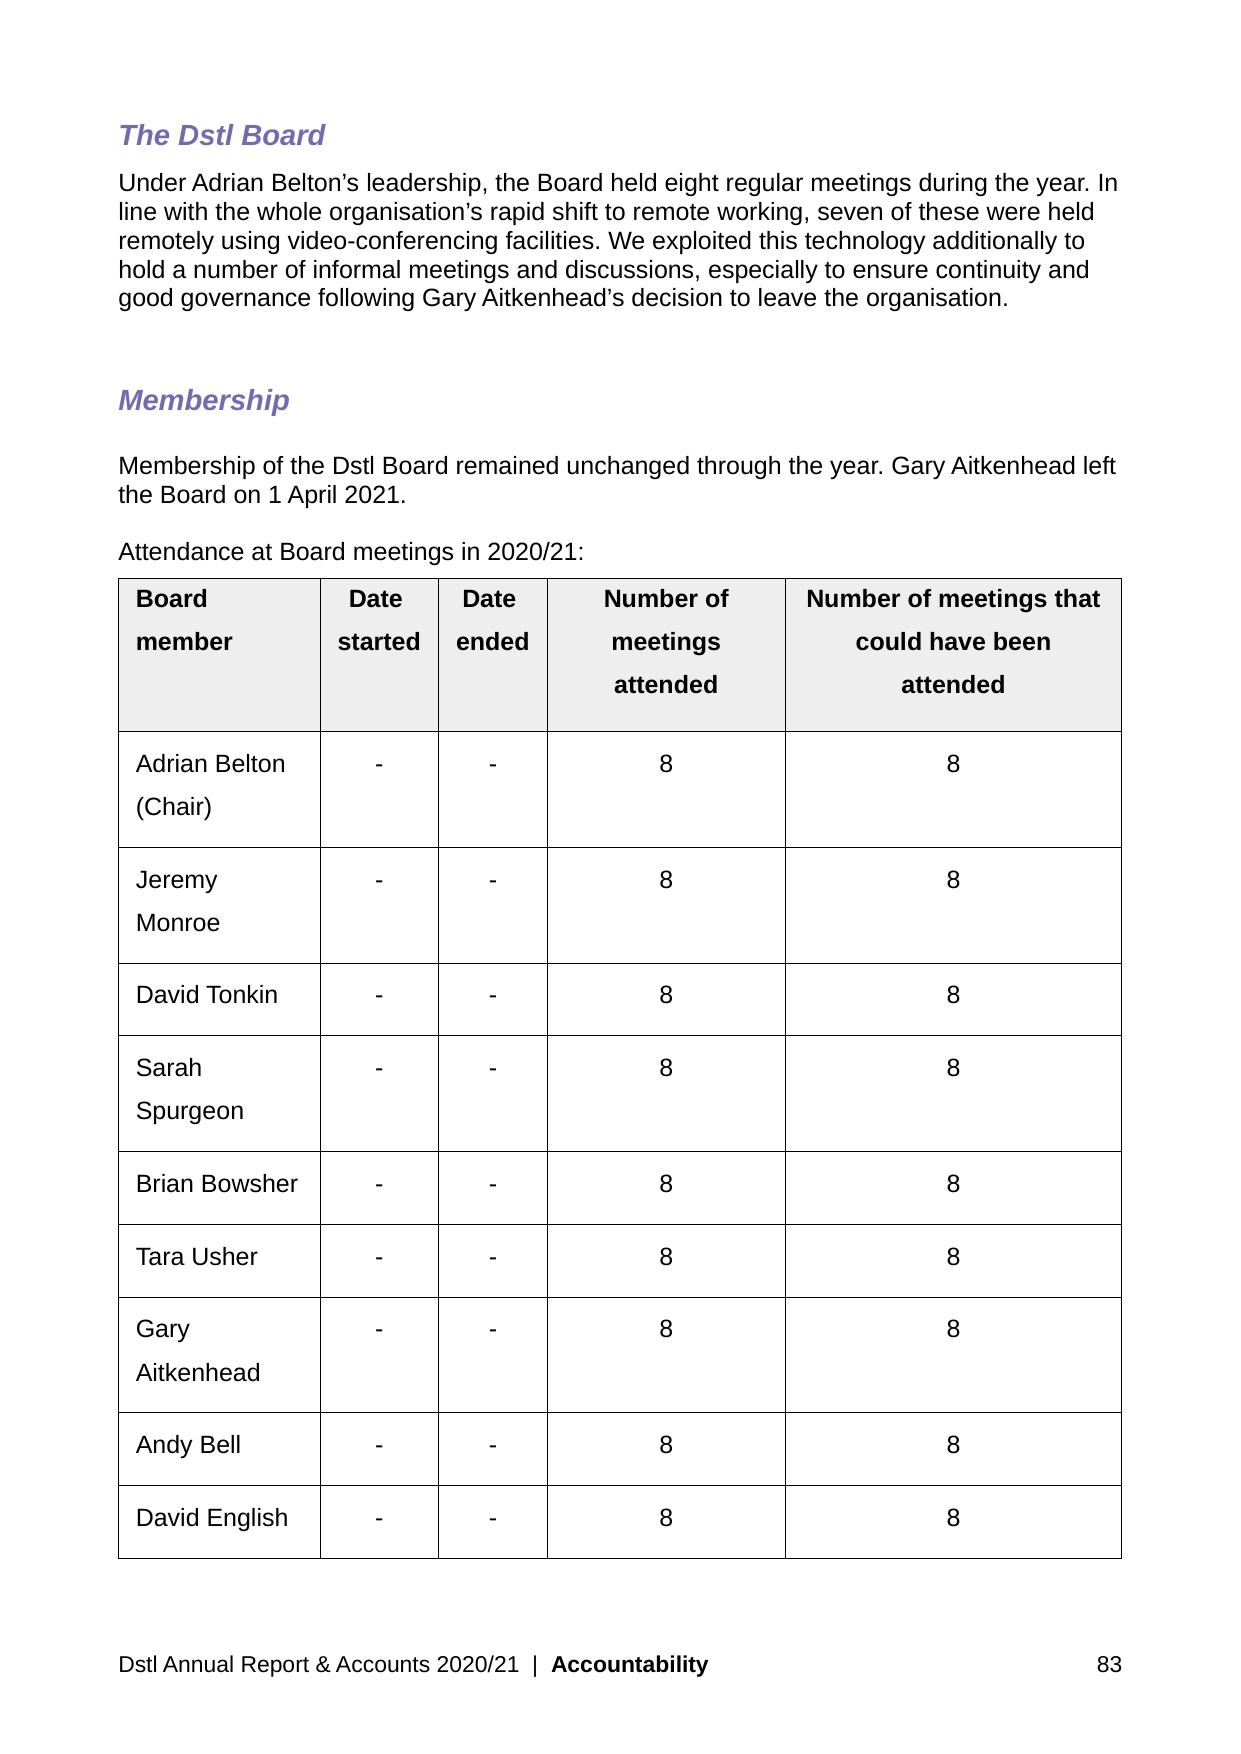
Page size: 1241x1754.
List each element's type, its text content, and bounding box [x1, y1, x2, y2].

table_cell - [321, 1225, 438, 1296]
table_cell 8 [786, 848, 1121, 962]
table_cell - [321, 1152, 438, 1224]
table_header Date started [321, 579, 438, 731]
table_cell - [439, 1152, 547, 1224]
table_cell - [321, 1036, 438, 1151]
table_header Number of meetings attended [548, 579, 785, 731]
table_header Number of meetings that could have been attended [786, 579, 1121, 731]
table_cell Brian Bowsher [119, 1152, 320, 1224]
table_cell 8 [786, 1413, 1121, 1485]
table_cell - [439, 1225, 547, 1296]
text Attendance at Board meetings in 2020/21: [118, 537, 1122, 566]
table_cell 8 [548, 1152, 785, 1224]
table_cell - [321, 1298, 438, 1412]
table_cell - [439, 1036, 547, 1151]
table_header Date ended [439, 579, 547, 731]
table_cell - [439, 964, 547, 1035]
table_cell 8 [786, 1152, 1121, 1224]
table_cell - [439, 1486, 547, 1558]
table_cell 8 [548, 1225, 785, 1296]
table_header Board member [119, 579, 320, 731]
table_cell 8 [548, 1413, 785, 1485]
table_cell - [321, 1486, 438, 1558]
table_cell 8 [786, 732, 1121, 847]
table_cell 8 [548, 732, 785, 847]
table_cell 8 [786, 1225, 1121, 1296]
table_cell 8 [548, 1036, 785, 1151]
subtitle Membership [118, 383, 1122, 417]
table_cell - [321, 1413, 438, 1485]
table_cell Jeremy Monroe [119, 848, 320, 962]
table_cell - [439, 1298, 547, 1412]
table_cell Tara Usher [119, 1225, 320, 1296]
table_cell Sarah Spurgeon [119, 1036, 320, 1151]
table_cell - [439, 732, 547, 847]
table_cell 8 [548, 848, 785, 962]
table_cell Gary Aitkenhead [119, 1298, 320, 1412]
table_cell 8 [786, 1036, 1121, 1151]
table_cell - [439, 848, 547, 962]
table_cell David Tonkin [119, 964, 320, 1035]
table_cell 8 [548, 964, 785, 1035]
table_cell - [321, 732, 438, 847]
table_cell Adrian Belton (Chair) [119, 732, 320, 847]
text Under Adrian Belton’s leadership, the Board held eight regular meetings during the year. In line with the whole organisation’s rapid shift to remote working, seven of these were held remotely using video-conferencing facilities. We exploited this technology additionally to hold a number of informal meetings and discussions, especially to ensure continuity and good governance following Gary Aitkenhead’s decision to leave the organisation. [118, 168, 1122, 312]
table_cell - [321, 964, 438, 1035]
subtitle The Dstl Board [118, 118, 1122, 152]
table_cell 8 [786, 1298, 1121, 1412]
table_cell 8 [786, 1486, 1121, 1558]
text Membership of the Dstl Board remained unchanged through the year. Gary Aitkenhead left the Board on 1 April 2021. [118, 451, 1122, 508]
table_cell - [439, 1413, 547, 1485]
table_cell Andy Bell [119, 1413, 320, 1485]
table_cell 8 [548, 1486, 785, 1558]
table_cell David English [119, 1486, 320, 1558]
table_cell 8 [786, 964, 1121, 1035]
table_cell - [321, 848, 438, 962]
table_cell 8 [548, 1298, 785, 1412]
